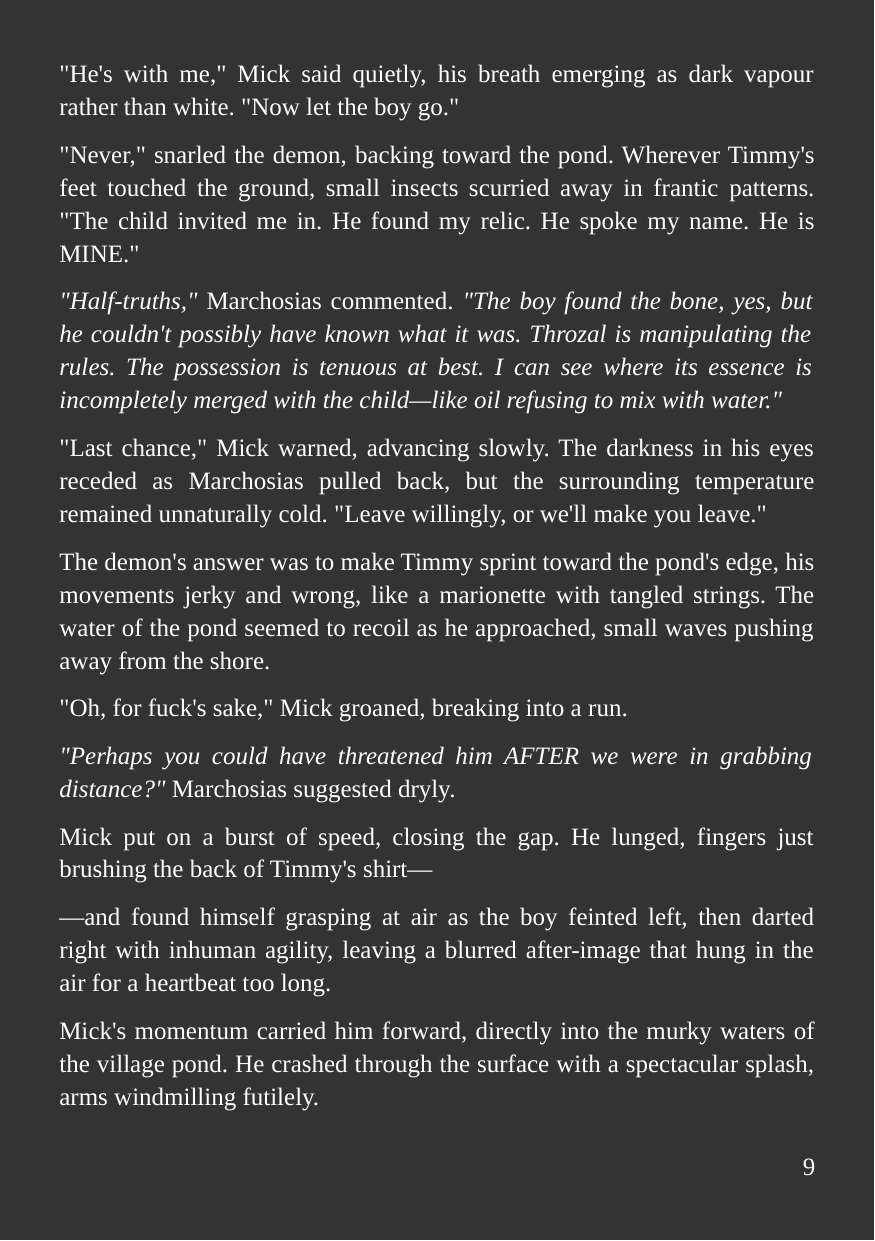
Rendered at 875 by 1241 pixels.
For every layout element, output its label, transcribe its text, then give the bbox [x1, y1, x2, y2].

text The demon's answer was to make Timmy sprint toward the pond's edge, his movements jerky and wrong, like a marionette with tangled strings. The water of the pond seemed to recoil as he approached, small waves pushing away from the shore. [59, 547, 815, 674]
text "Last chance," Mick warned, advancing slowly. The darkness in his eyes receded as Marchosias pulled back, but the surrounding temperature remained unnaturally cold. "Leave willingly, or we'll make you leave." [59, 433, 815, 528]
text "Oh, for fuck's sake," Mick groaned, breaking into a run. [59, 693, 815, 722]
text —and found himself grasping at air as the boy feinted left, then darted right with inhuman agility, leaving a blurred after-image that hung in the air for a heartbeat too long. [59, 902, 815, 997]
text Mick put on a burst of speed, closing the gap. He lunged, fingers just brushing the back of Timmy's shirt— [59, 822, 815, 883]
text "He's with me," Mick said quietly, his breath emerging as dark vapour rather than white. "Now let the boy go." [59, 59, 815, 121]
text Mick's momentum carried him forward, directly into the murky waters of the village pond. He crashed through the surface with a spectacular splash, arms windmilling futilely. [59, 1016, 815, 1111]
text "Perhaps you could have threatened him AFTER we were in grabbing distance?" Marchosias suggested dryly. [59, 741, 815, 803]
text "Half-truths," Marchosias commented. "The boy found the bone, yes, but he couldn't possibly have known what it was. Throzal is manipulating the rules. The possession is tenuous at best. I can see where its essence is incompletely merged with the child—like oil refusing to mix with water." [59, 286, 815, 414]
text "Never," snarled the demon, backing toward the pond. Wherever Timmy's feet touched the ground, small insects scurried away in frantic patterns. "The child invited me in. He found my relic. He spoke my name. He is MINE." [59, 140, 815, 267]
